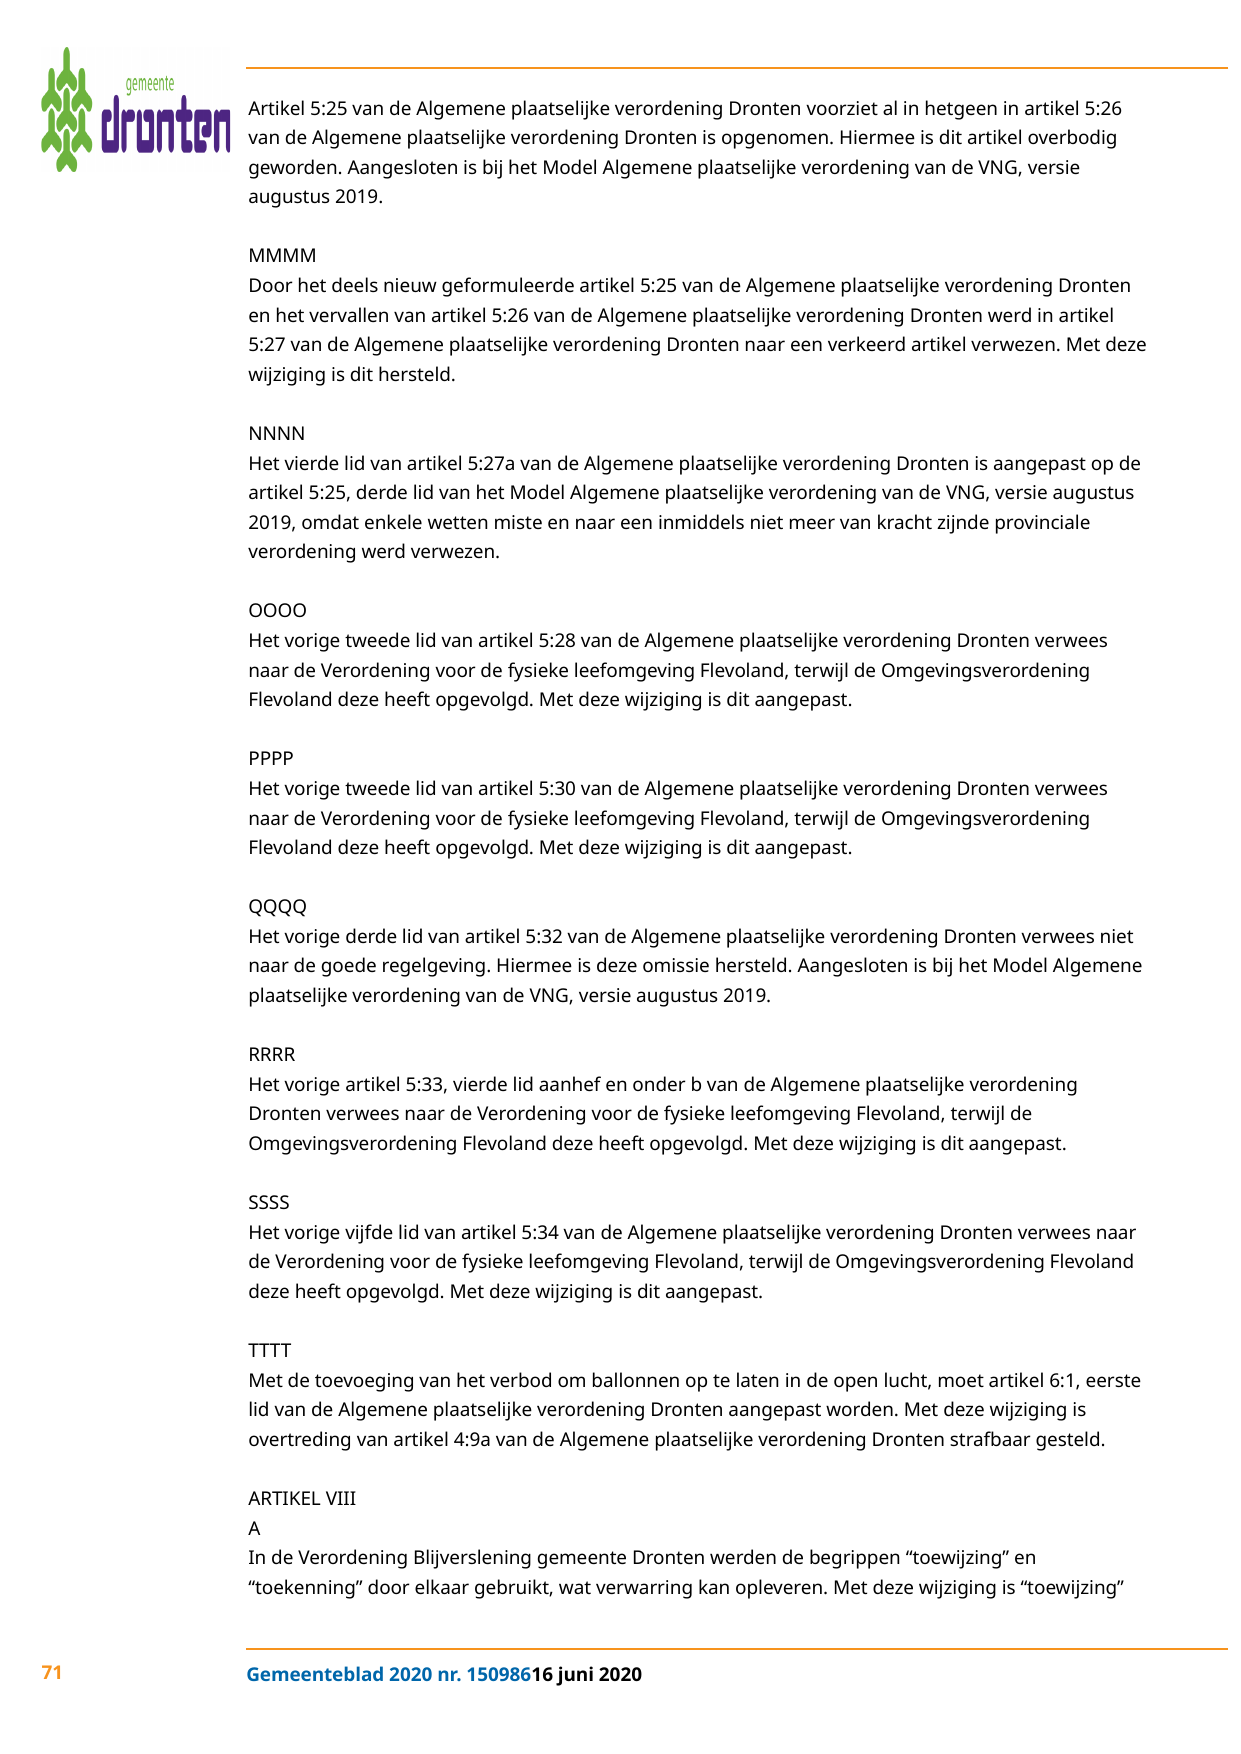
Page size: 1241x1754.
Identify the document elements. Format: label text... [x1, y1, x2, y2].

text Het vierde lid van artikel 5:27a van de Algemene plaatselijke verordening Dronten is aangepast op de artikel 5:25, derde lid van het Model Algemene plaatselijke verordening van de VNG, versie augustus 2019, omdat enkele wetten miste en naar een inmiddels niet meer van kracht zijnde provinciale verordening werd verwezen. [248, 450, 1152, 564]
text QQQQ [248, 893, 1152, 919]
text In de Verordening Blijverslening gemeente Dronten werden de begrippen “toewijzing” en “toekenning” door elkaar gebruikt, wat verwarring kan opleveren. Met deze wijziging is “toewijzing” [248, 1544, 1152, 1600]
text Met de toevoeging van het verbod om ballonnen op te laten in de open lucht, moet artikel 6:1, eerste lid van de Algemene plaatselijke verordening Dronten aangepast worden. Met deze wijziging is overtreding van artikel 4:9a van de Algemene plaatselijke verordening Dronten strafbaar gesteld. [248, 1367, 1152, 1452]
text TTTT [248, 1337, 1152, 1363]
text OOOO [248, 598, 1152, 623]
text MMMM [248, 243, 1152, 268]
text ARTIKEL VIII [248, 1485, 1152, 1511]
picture [41, 47, 231, 172]
text Het vorige vijfde lid van artikel 5:34 van de Algemene plaatselijke verordening Dronten verwees naar de Verordening voor de fysieke leefomgeving Flevoland, terwijl de Omgevingsverordening Flevoland deze heeft opgevolgd. Met deze wijziging is dit aangepast. [248, 1219, 1152, 1304]
text Het vorige derde lid van artikel 5:32 van de Algemene plaatselijke verordening Dronten verwees niet naar de goede regelgeving. Hiermee is deze omissie hersteld. Aangesloten is bij het Model Algemene plaatselijke verordening van de VNG, versie augustus 2019. [248, 923, 1152, 1008]
text Het vorige tweede lid van artikel 5:28 van de Algemene plaatselijke verordening Dronten verwees naar de Verordening voor de fysieke leefomgeving Flevoland, terwijl de Omgevingsverordening Flevoland deze heeft opgevolgd. Met deze wijziging is dit aangepast. [248, 627, 1152, 712]
text RRRR [248, 1041, 1152, 1067]
text NNNN [248, 420, 1152, 446]
text Artikel 5:25 van de Algemene plaatselijke verordening Dronten voorziet al in hetgeen in artikel 5:26 van de Algemene plaatselijke verordening Dronten is opgenomen. Hiermee is dit artikel overbodig geworden. Aangesloten is bij het Model Algemene plaatselijke verordening van de VNG, versie augustus 2019. [248, 95, 1152, 209]
text Het vorige tweede lid van artikel 5:30 van de Algemene plaatselijke verordening Dronten verwees naar de Verordening voor de fysieke leefomgeving Flevoland, terwijl de Omgevingsverordening Flevoland deze heeft opgevolgd. Met deze wijziging is dit aangepast. [248, 775, 1152, 860]
text PPPP [248, 746, 1152, 771]
text SSSS [248, 1189, 1152, 1215]
text Het vorige artikel 5:33, vierde lid aanhef en onder b van de Algemene plaatselijke verordening Dronten verwees naar de Verordening voor de fysieke leefomgeving Flevoland, terwijl de Omgevingsverordening Flevoland deze heeft opgevolgd. Met deze wijziging is dit aangepast. [248, 1071, 1152, 1156]
text Door het deels nieuw geformuleerde artikel 5:25 van de Algemene plaatselijke verordening Dronten en het vervallen van artikel 5:26 van de Algemene plaatselijke verordening Dronten werd in artikel 5:27 van de Algemene plaatselijke verordening Dronten naar een verkeerd artikel verwezen. Met deze wijziging is dit hersteld. [248, 272, 1152, 387]
text A [248, 1515, 1152, 1541]
